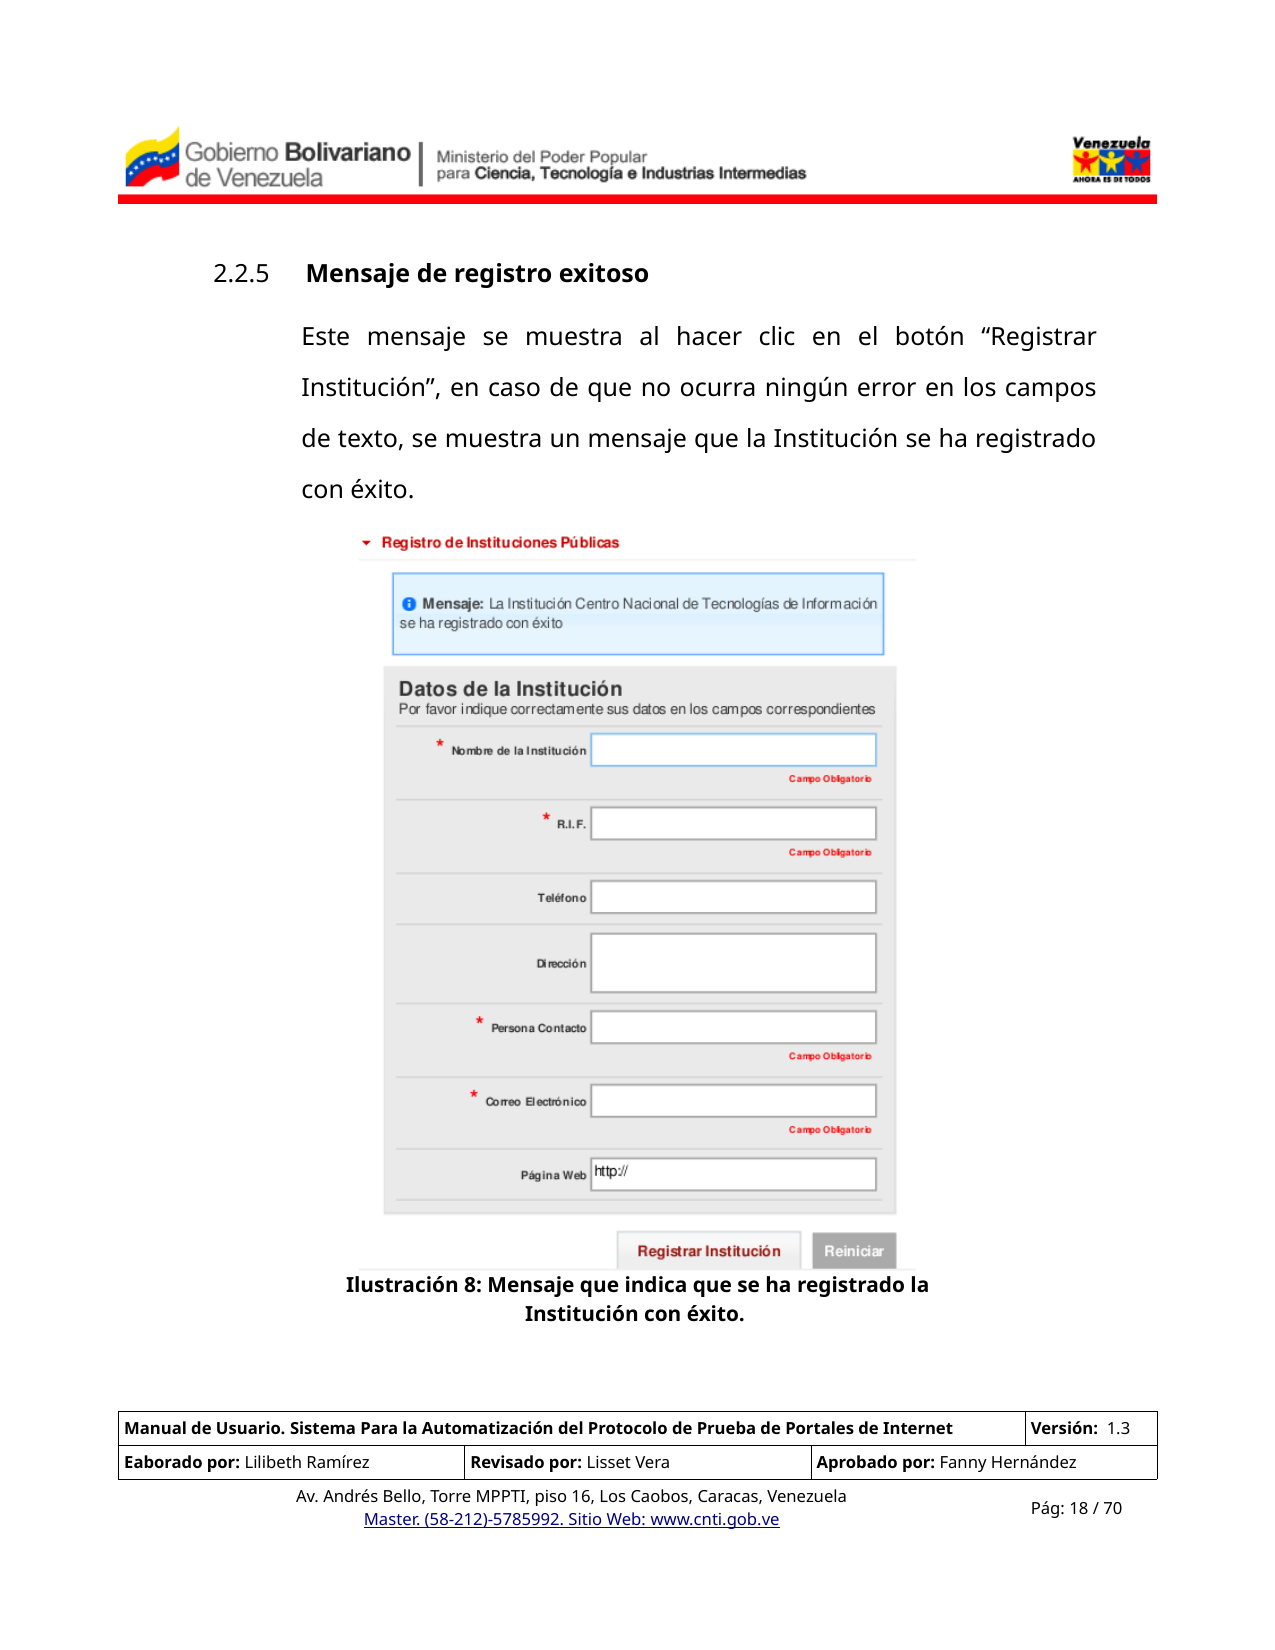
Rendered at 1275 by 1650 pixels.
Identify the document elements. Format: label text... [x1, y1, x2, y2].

text Este mensaje se muestra al hacer clic en el botón “Registrar Institución”, en caso de que no ocurra ningún error en los campos de texto, se muestra un mensaje que la Institución se ha registrado con éxito. [301, 318, 1098, 505]
text Ilustración 8: Mensaje que indica que se ha registrado la Institución con éxito. [305, 1271, 970, 1327]
picture [359, 535, 917, 1271]
picture [118, 118, 1157, 204]
subtitle Mensaje de registro exitoso [118, 255, 1157, 289]
